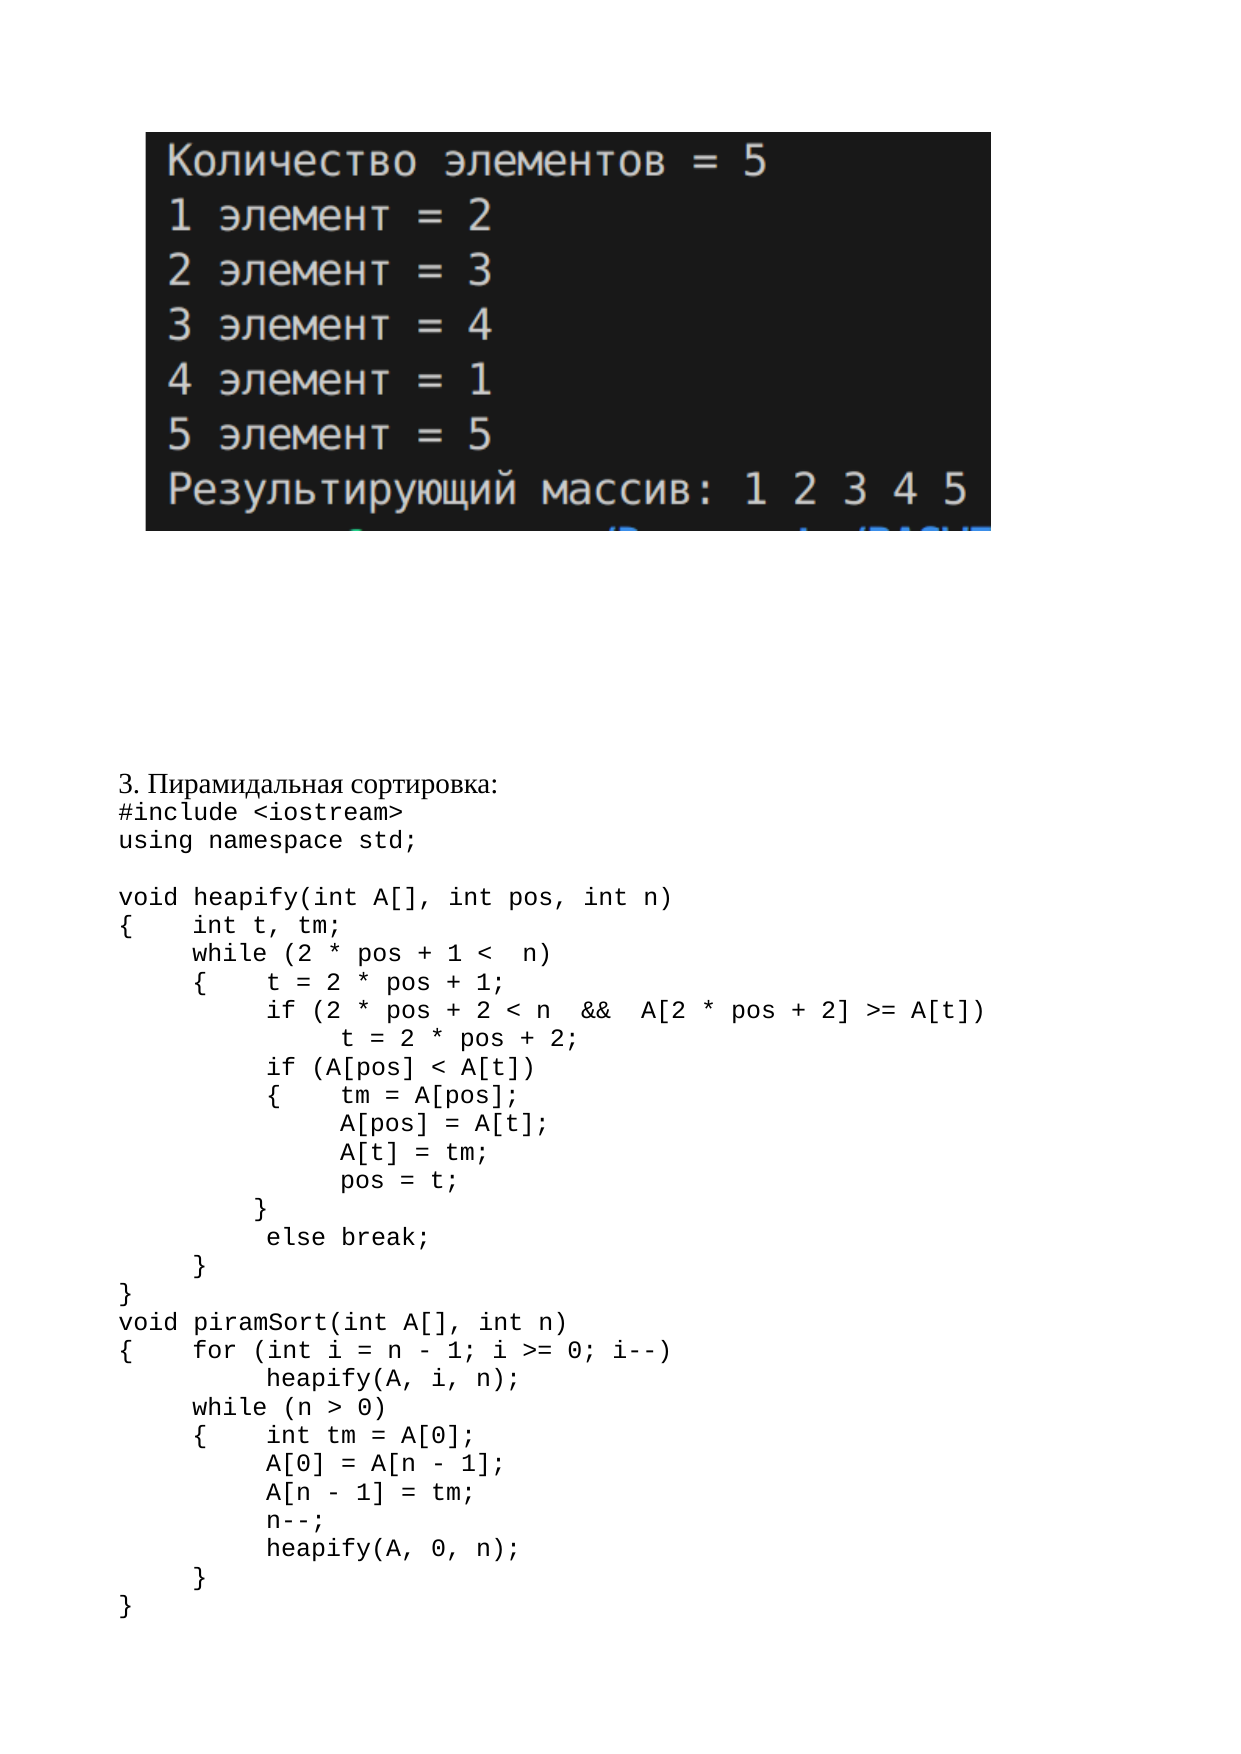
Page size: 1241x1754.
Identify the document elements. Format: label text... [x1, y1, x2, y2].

text 3. Пирамидальная сортировка: [118, 766, 1122, 799]
table_header #include <iostream> using namespace std; void heapify(int A[], int pos, int n) { int t, tm; while (2 * pos + 1 < n) { t = 2 * pos + 1; if (2 * pos + 2 < n && A[2 * pos + 2] >= A[t]) t = 2 * pos + 2; if (A[pos] < A[t]) { tm = A[pos]; A[pos] = A[t]; A[t] = tm; pos = t; } else break; } } void piramSort(int A[], int n) { for (int i = n - 1; i >= 0; i--) heapify(A, i, n); while (n > 0) { int tm = A[0]; A[0] = A[n - 1]; A[n - 1] = tm; n--; heapify(A, 0, n); } } [118, 799, 1122, 1621]
picture [145, 132, 991, 531]
